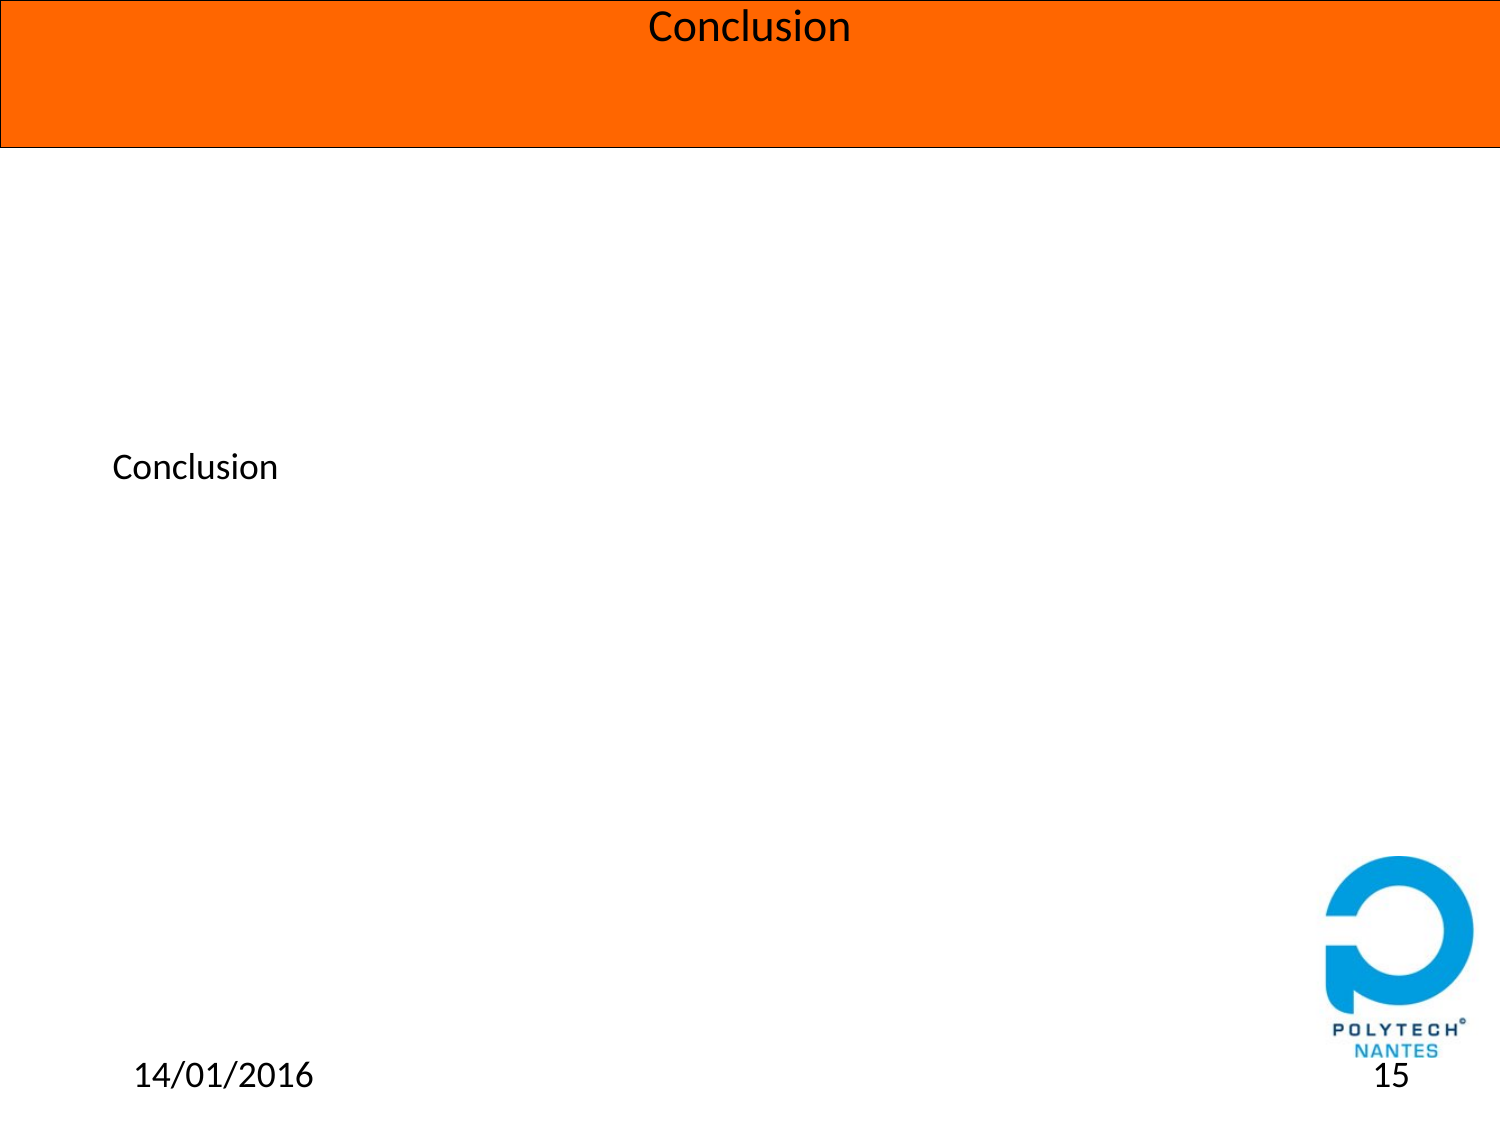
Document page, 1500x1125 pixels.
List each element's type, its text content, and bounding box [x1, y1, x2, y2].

picture [1299, 856, 1500, 1058]
text_box Conclusion [0, 0, 1500, 148]
title Conclusion [112, 349, 1388, 591]
